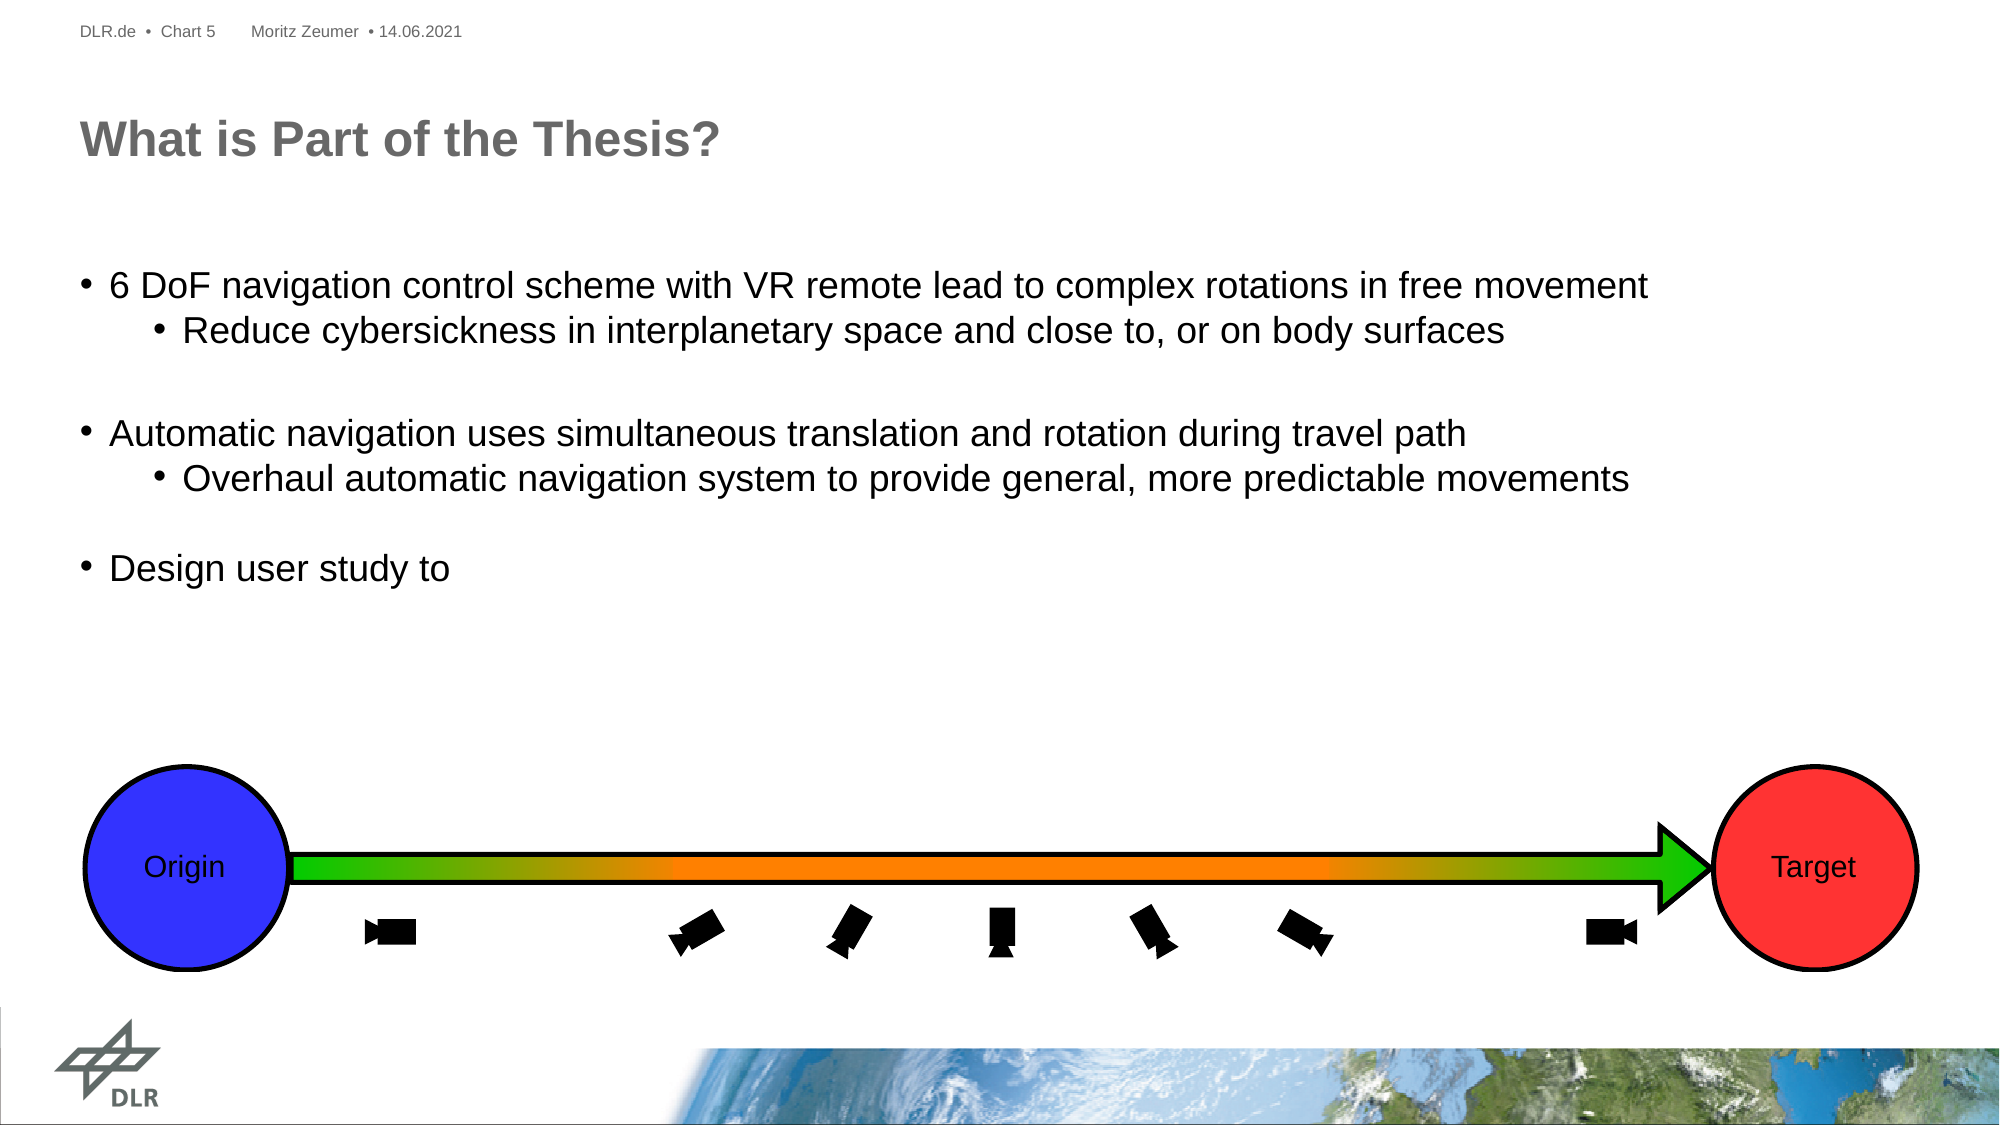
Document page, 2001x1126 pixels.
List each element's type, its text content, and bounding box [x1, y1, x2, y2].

text_box DLR.de • Chart <number> [79, 20, 251, 45]
picture [81, 762, 1921, 972]
text_box Moritz Zeumer • 14.06.2021 [251, 20, 1921, 45]
text_box What is Part of the Thesis? [79, 106, 1921, 228]
text_box 6 DoF navigation control scheme with VR remote lead to complex rotations in free movement Reduce cybersickness in interplanetary space and close to, or on body surfaces Automatic navigation uses simultaneous translation and rotation during travel path Overhaul automatic navigation system to provide general, more predictable movements Design user study to [79, 261, 1921, 973]
